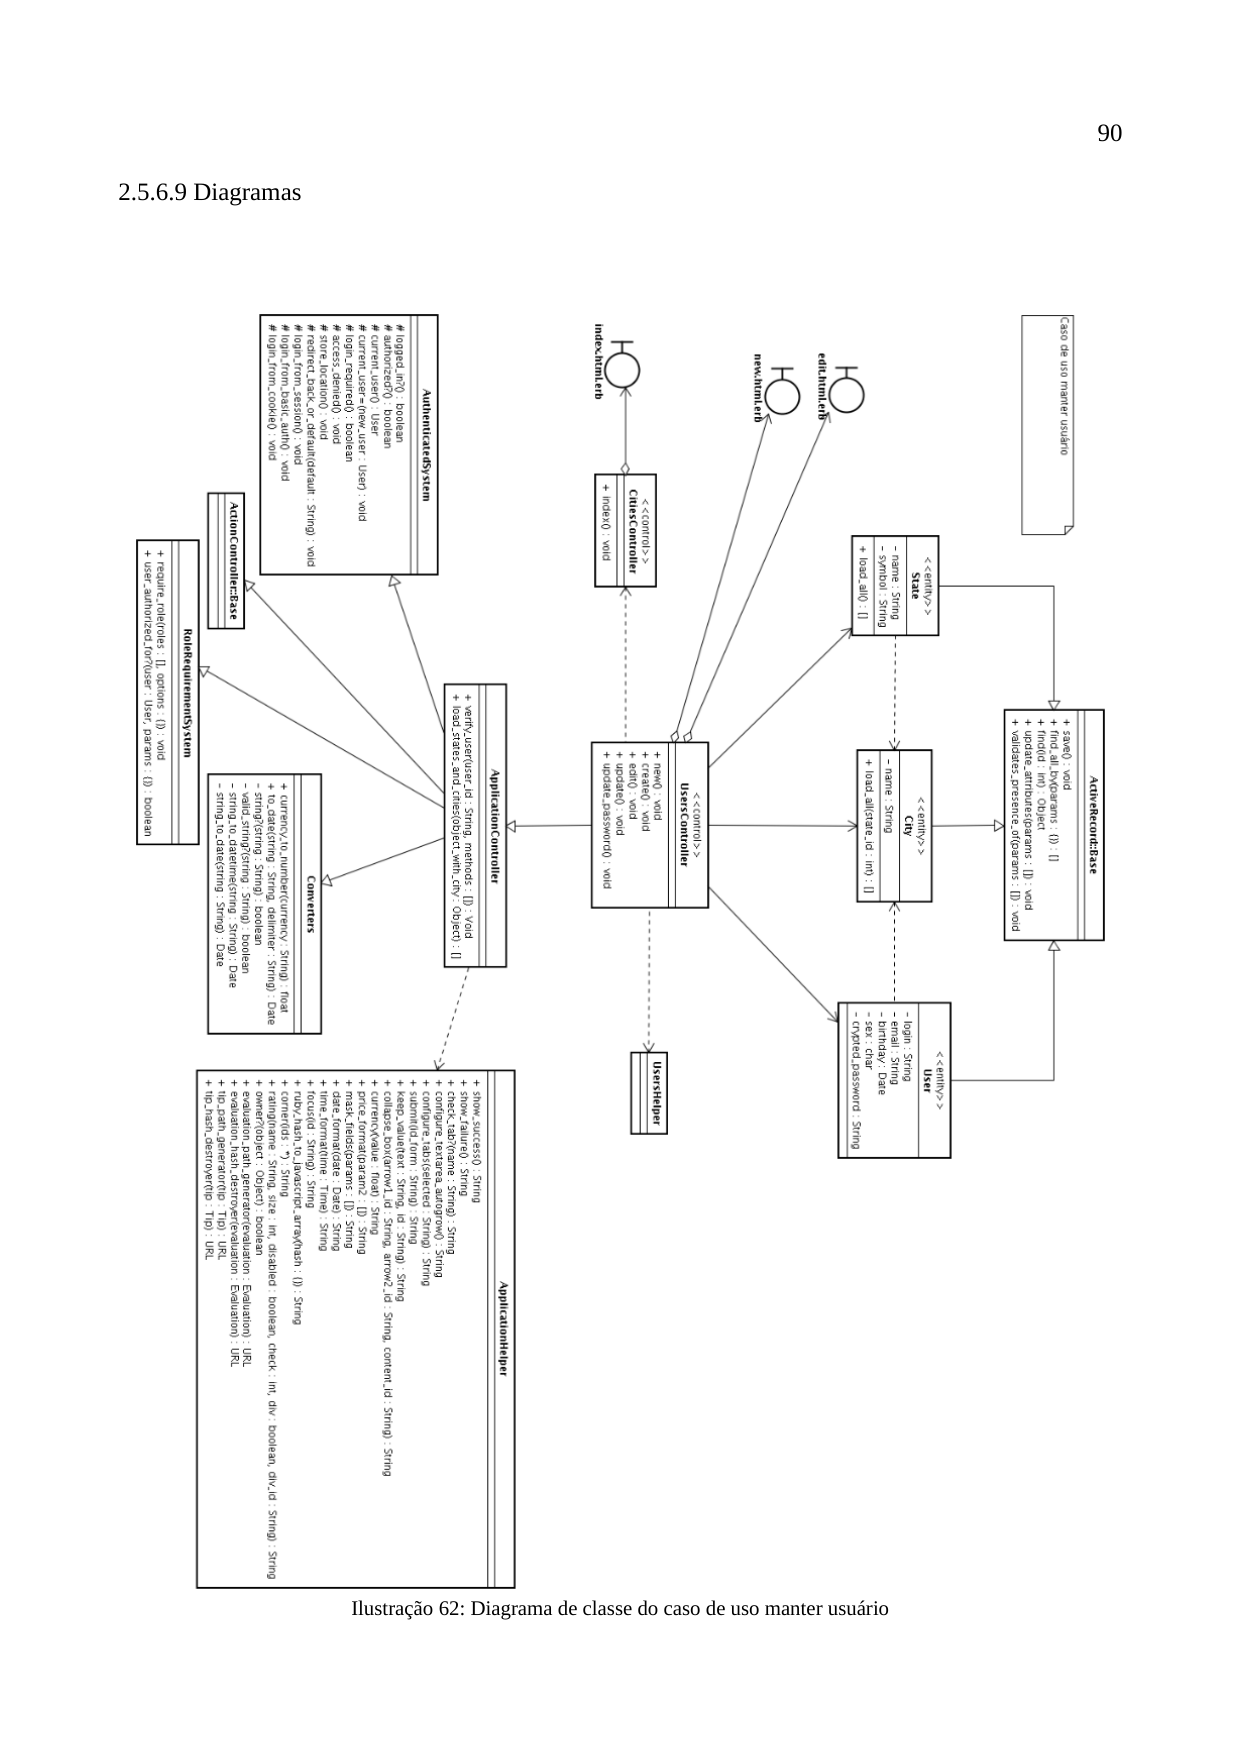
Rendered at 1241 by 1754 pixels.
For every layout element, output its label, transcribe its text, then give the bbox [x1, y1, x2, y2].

picture [130, 308, 1112, 1595]
text Ilustração 62: Diagrama de classe do caso de uso manter usuário [128, 1595, 1112, 1620]
subtitle Diagramas [118, 177, 1122, 206]
